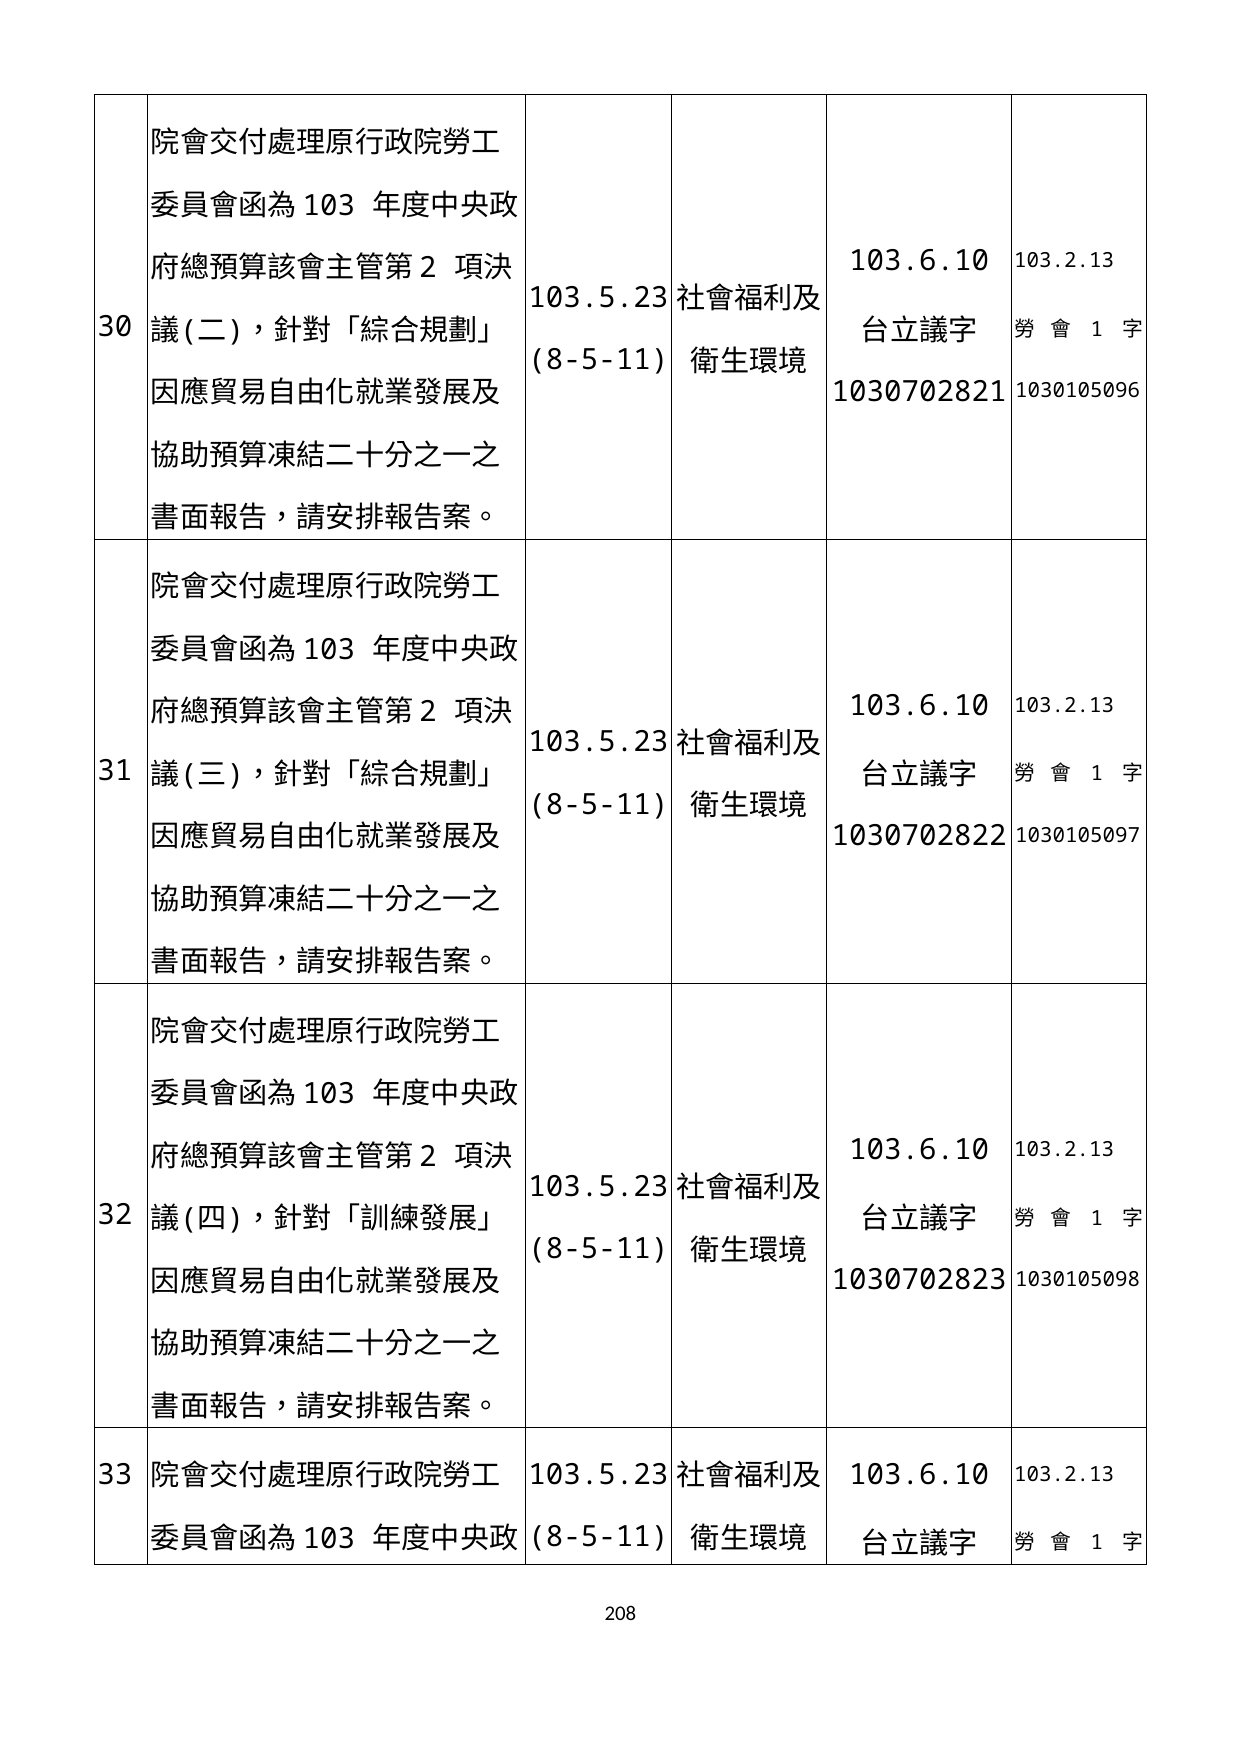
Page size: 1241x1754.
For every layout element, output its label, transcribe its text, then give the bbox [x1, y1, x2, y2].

table_cell 103.6.10 台立議字1030702821 [827, 95, 1011, 538]
table_cell 103.2.13 勞會1字1030105097 [1012, 540, 1146, 983]
table_cell [95, 95, 147, 538]
table_cell 103.5.23 (8-5-11) [526, 95, 671, 538]
table_cell 103.2.13 勞會1字1030105096 [1012, 95, 1146, 538]
table_cell 103.5.23 (8-5-11) [526, 1428, 671, 1564]
table_cell [95, 1428, 147, 1564]
table_cell 103.6.10 台立議字1030702823 [827, 984, 1011, 1427]
table_cell 院會交付處理原行政院勞工委員會函為103 年度中央政府總預算該會主管第2 項決議(二)，針對「綜合規劃」因應貿易自由化就業發展及協助預算凍結二十分之一之書面報告，請安排報告案。 [148, 95, 525, 538]
table_cell 103.2.13 勞會1字 [1012, 1428, 1146, 1564]
table_cell 103.5.23 (8-5-11) [526, 540, 671, 983]
table_cell 103.6.10 台立議字 [827, 1428, 1011, 1564]
table_cell 103.2.13 勞會1字1030105098 [1012, 984, 1146, 1427]
table_cell 103.5.23 (8-5-11) [526, 984, 671, 1427]
table_cell 103.6.10 台立議字1030702822 [827, 540, 1011, 983]
table_cell [95, 540, 147, 983]
table_cell 社會福利及衛生環境 [672, 540, 826, 983]
table_cell 社會福利及衛生環境 [672, 1428, 826, 1564]
table_cell [95, 984, 147, 1427]
table_cell 社會福利及衛生環境 [672, 95, 826, 538]
table_cell 院會交付處理原行政院勞工委員會函為103 年度中央政 [148, 1428, 525, 1564]
table_cell 院會交付處理原行政院勞工委員會函為103 年度中央政府總預算該會主管第2 項決議(三)，針對「綜合規劃」因應貿易自由化就業發展及協助預算凍結二十分之一之書面報告，請安排報告案。 [148, 540, 525, 983]
table_cell 社會福利及衛生環境 [672, 984, 826, 1427]
table_cell 院會交付處理原行政院勞工委員會函為103 年度中央政府總預算該會主管第2 項決議(四)，針對「訓練發展」因應貿易自由化就業發展及協助預算凍結二十分之一之書面報告，請安排報告案。 [148, 984, 525, 1427]
